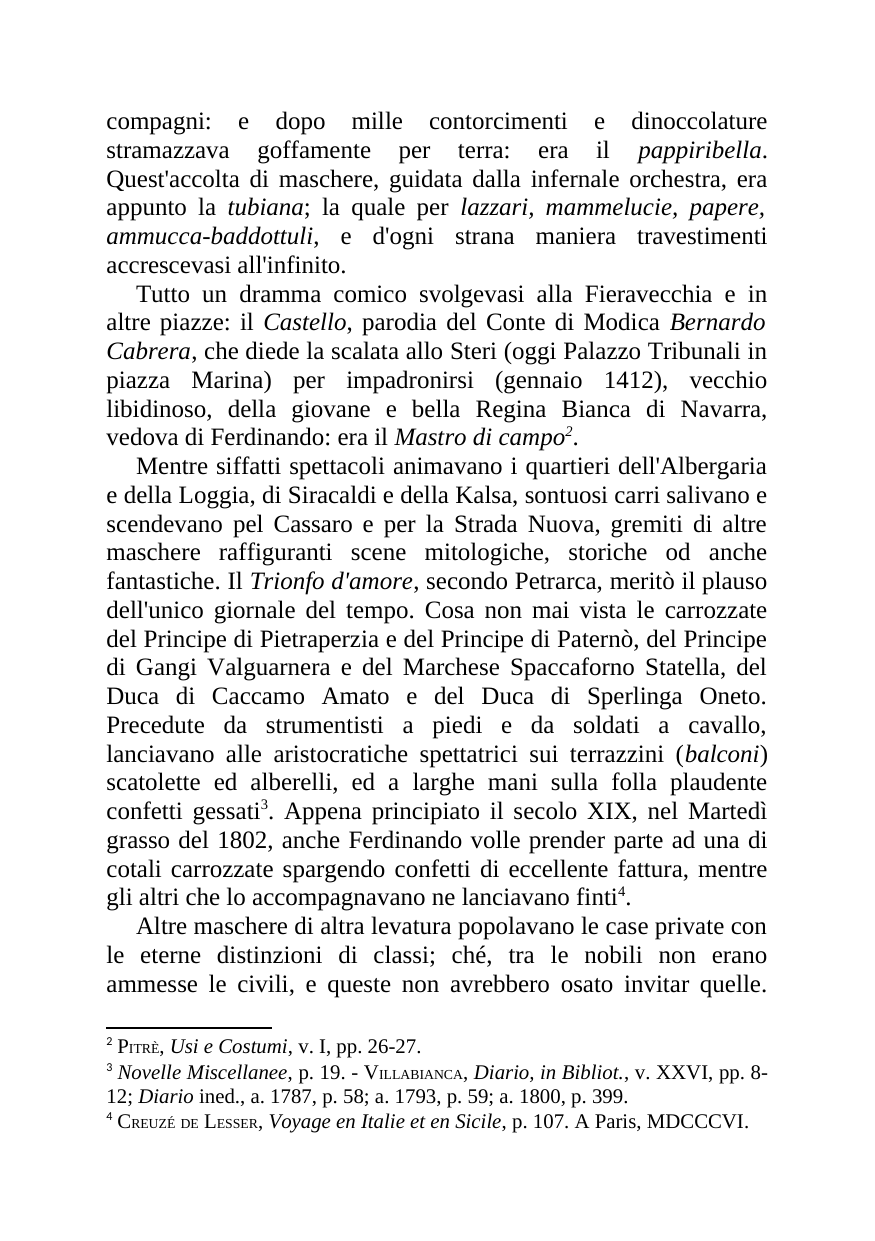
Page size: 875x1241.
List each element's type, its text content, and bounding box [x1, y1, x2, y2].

text Altre maschere di altra levatura popolavano le case private con le eterne distinzioni di classi; ché, tra le nobili non erano ammesse le civili, e queste non avrebbero osato invitar quelle. [106, 911, 768, 997]
text Mentre siffatti spettacoli animavano i quartieri dell'Albergaria e della Loggia, di Siracaldi e della Kalsa, sontuosi carri salivano e scendevano pel Cassaro e per la Strada Nuova, gremiti di altre maschere raffiguranti scene mitologiche, storiche od anche fantastiche. Il Trionfo d'amore, secondo Petrarca, meritò il plauso dell'unico giornale del tempo. Cosa non mai vista le carrozzate del Principe di Pietraperzia e del Principe di Paternò, del Principe di Gangi Valguarnera e del Marchese Spaccaforno Statella, del Duca di Caccamo Amato e del Duca di Sperlinga Oneto. Precedute da strumentisti a piedi e da soldati a cavallo, lanciavano alle aristocratiche spettatrici sui terrazzini (balconi) scatolette ed alberelli, ed a larghe mani sulla folla plaudente confetti gessati. Appena principiato il secolo XIX, nel Martedì grasso del 1802, anche Ferdinando volle prender parte ad una di cotali carrozzate spargendo confetti di eccellente fattura, mentre gli altri che lo accompagnavano ne lanciavano finti. [106, 451, 768, 911]
text Tutto un dramma comico svolgevasi alla Fieravecchia e in altre piazze: il Castello, parodia del Conte di Modica Bernardo Cabrera, che diede la scalata allo Steri (oggi Palazzo Tribunali in piazza Marina) per impadronirsi (gennaio 1412), vecchio libidinoso, della giovane e bella Regina Bianca di Navarra, vedova di Ferdinando: era il Mastro di campo. [106, 279, 768, 451]
text compagni: e dopo mille contorcimenti e dinoccolature stramazzava goffamente per terra: era il pappiribella. Quest'accolta di maschere, guidata dalla infernale orchestra, era appunto la tubiana; la quale per lazzari, mammelucie, papere, ammucca-baddottuli, e d'ogni strana maniera travestimenti accrescevasi all'infinito. [106, 106, 768, 279]
text Pitrè, Usi e Costumi, v. I, pp. 26-27. [106, 1034, 768, 1059]
text Novelle Miscellanee, p. 19. - Villabianca, Diario, in Bibliot., v. XXVI, pp. 8-12; Diario ined., a. 1787, p. 58; a. 1793, p. 59; a. 1800, p. 399. [106, 1059, 768, 1108]
text Creuzé de Lesser, Voyage en Italie et en Sicile, p. 107. A Paris, MDCCCVI. [106, 1108, 768, 1134]
